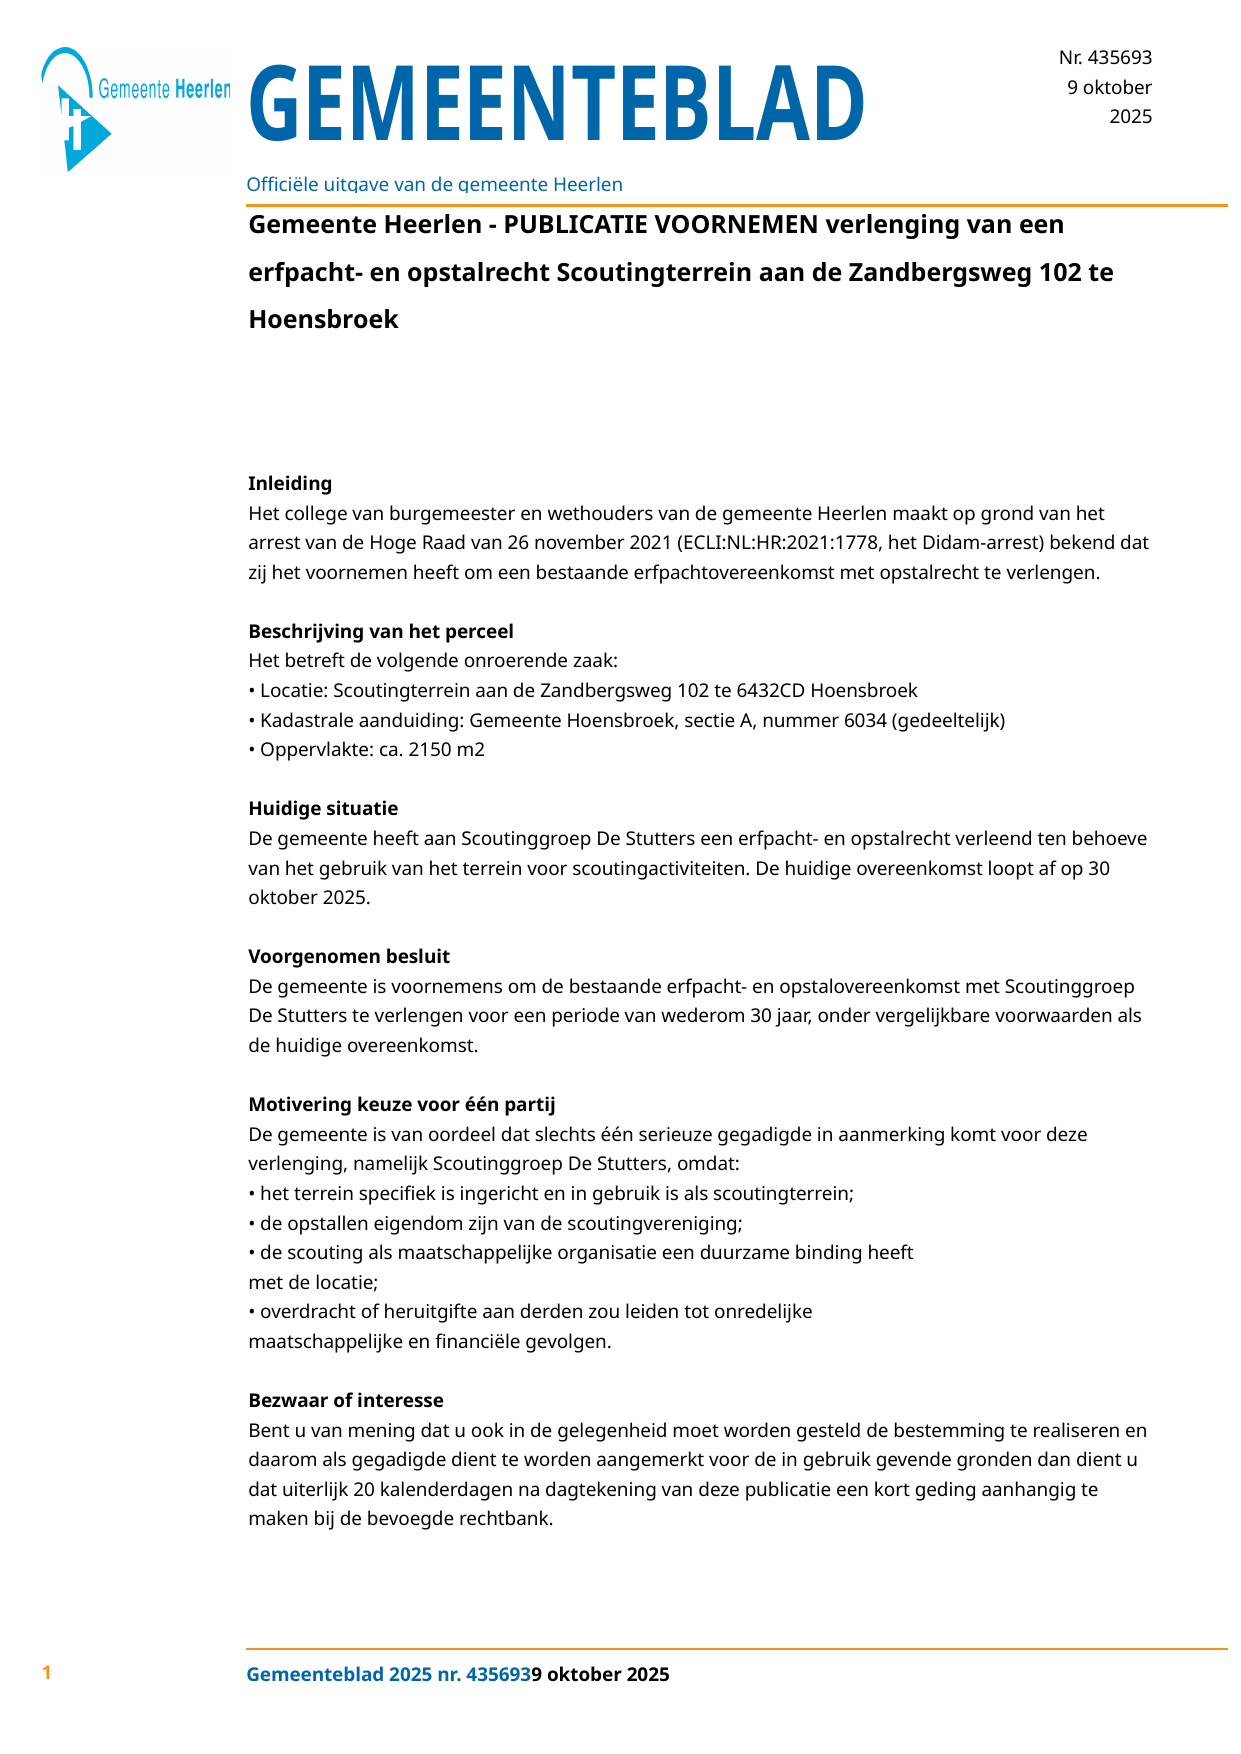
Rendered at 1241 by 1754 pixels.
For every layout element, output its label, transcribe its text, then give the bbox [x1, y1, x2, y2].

text Beschrijving van het perceel [248, 618, 1152, 644]
text • de scouting als maatschappelijke organisatie een duurzame binding heeft [248, 1239, 1152, 1265]
text Inleiding [248, 470, 1152, 496]
text Motivering keuze voor één partij [248, 1091, 1152, 1117]
text De gemeente heeft aan Scoutinggroep De Stutters een erfpacht- en opstalrecht verleend ten behoeve van het gebruik van het terrein voor scoutingactiviteiten. De huidige overeenkomst loopt af op 30 oktober 2025. [248, 825, 1152, 910]
text • Kadastrale aanduiding: Gemeente Hoensbroek, sectie A, nummer 6034 (gedeeltelijk) [248, 707, 1152, 732]
text Voorgenomen besluit [248, 943, 1152, 969]
text • overdracht of heruitgifte aan derden zou leiden tot onredelijke [248, 1298, 1152, 1324]
text maatschappelijke en financiële gevolgen. [248, 1328, 1152, 1354]
text Gemeente Heerlen - PUBLICATIE VOORNEMEN verlenging van een erfpacht- en opstalrecht Scoutingterrein aan de Zandbergsweg 102 te Hoensbroek [248, 207, 1152, 336]
text • Locatie: Scoutingterrein aan de Zandbergsweg 102 te 6432CD Hoensbroek [248, 677, 1152, 703]
text met de locatie; [248, 1269, 1152, 1294]
text De gemeente is van oordeel dat slechts één serieuze gegadigde in aanmerking komt voor deze verlenging, namelijk Scoutinggroep De Stutters, omdat: [248, 1121, 1152, 1176]
text Het betreft de volgende onroerende zaak: [248, 648, 1152, 673]
text Bent u van mening dat u ook in de gelegenheid moet worden gesteld de bestemming te realiseren en daarom als gegadigde dient te worden aangemerkt voor de in gebruik gevende gronden dan dient u dat uiterlijk 20 kalenderdagen na dagtekening van deze publicatie een kort geding aanhangig te maken bij de bevoegde rechtbank. [248, 1417, 1152, 1531]
picture [41, 47, 231, 172]
text Bezwaar of interesse [248, 1387, 1152, 1413]
text • de opstallen eigendom zijn van de scoutingvereniging; [248, 1210, 1152, 1235]
text • het terrein specifiek is ingericht en in gebruik is als scoutingterrein; [248, 1180, 1152, 1206]
text De gemeente is voornemens om de bestaande erfpacht- en opstalovereenkomst met Scoutinggroep De Stutters te verlengen voor een periode van wederom 30 jaar, onder vergelijkbare voorwaarden als de huidige overeenkomst. [248, 973, 1152, 1058]
picture [41, 47, 59, 70]
text Het college van burgemeester en wethouders van de gemeente Heerlen maakt op grond van het arrest van de Hoge Raad van 26 november 2021 (ECLI:NL:HR:2021:1778, het Didam-arrest) bekend dat zij het voornemen heeft om een bestaande erfpachtovereenkomst met opstalrecht te verlengen. [248, 500, 1152, 584]
text Huidige situatie [248, 796, 1152, 821]
text • Oppervlakte: ca. 2150 m2 [248, 736, 1152, 762]
